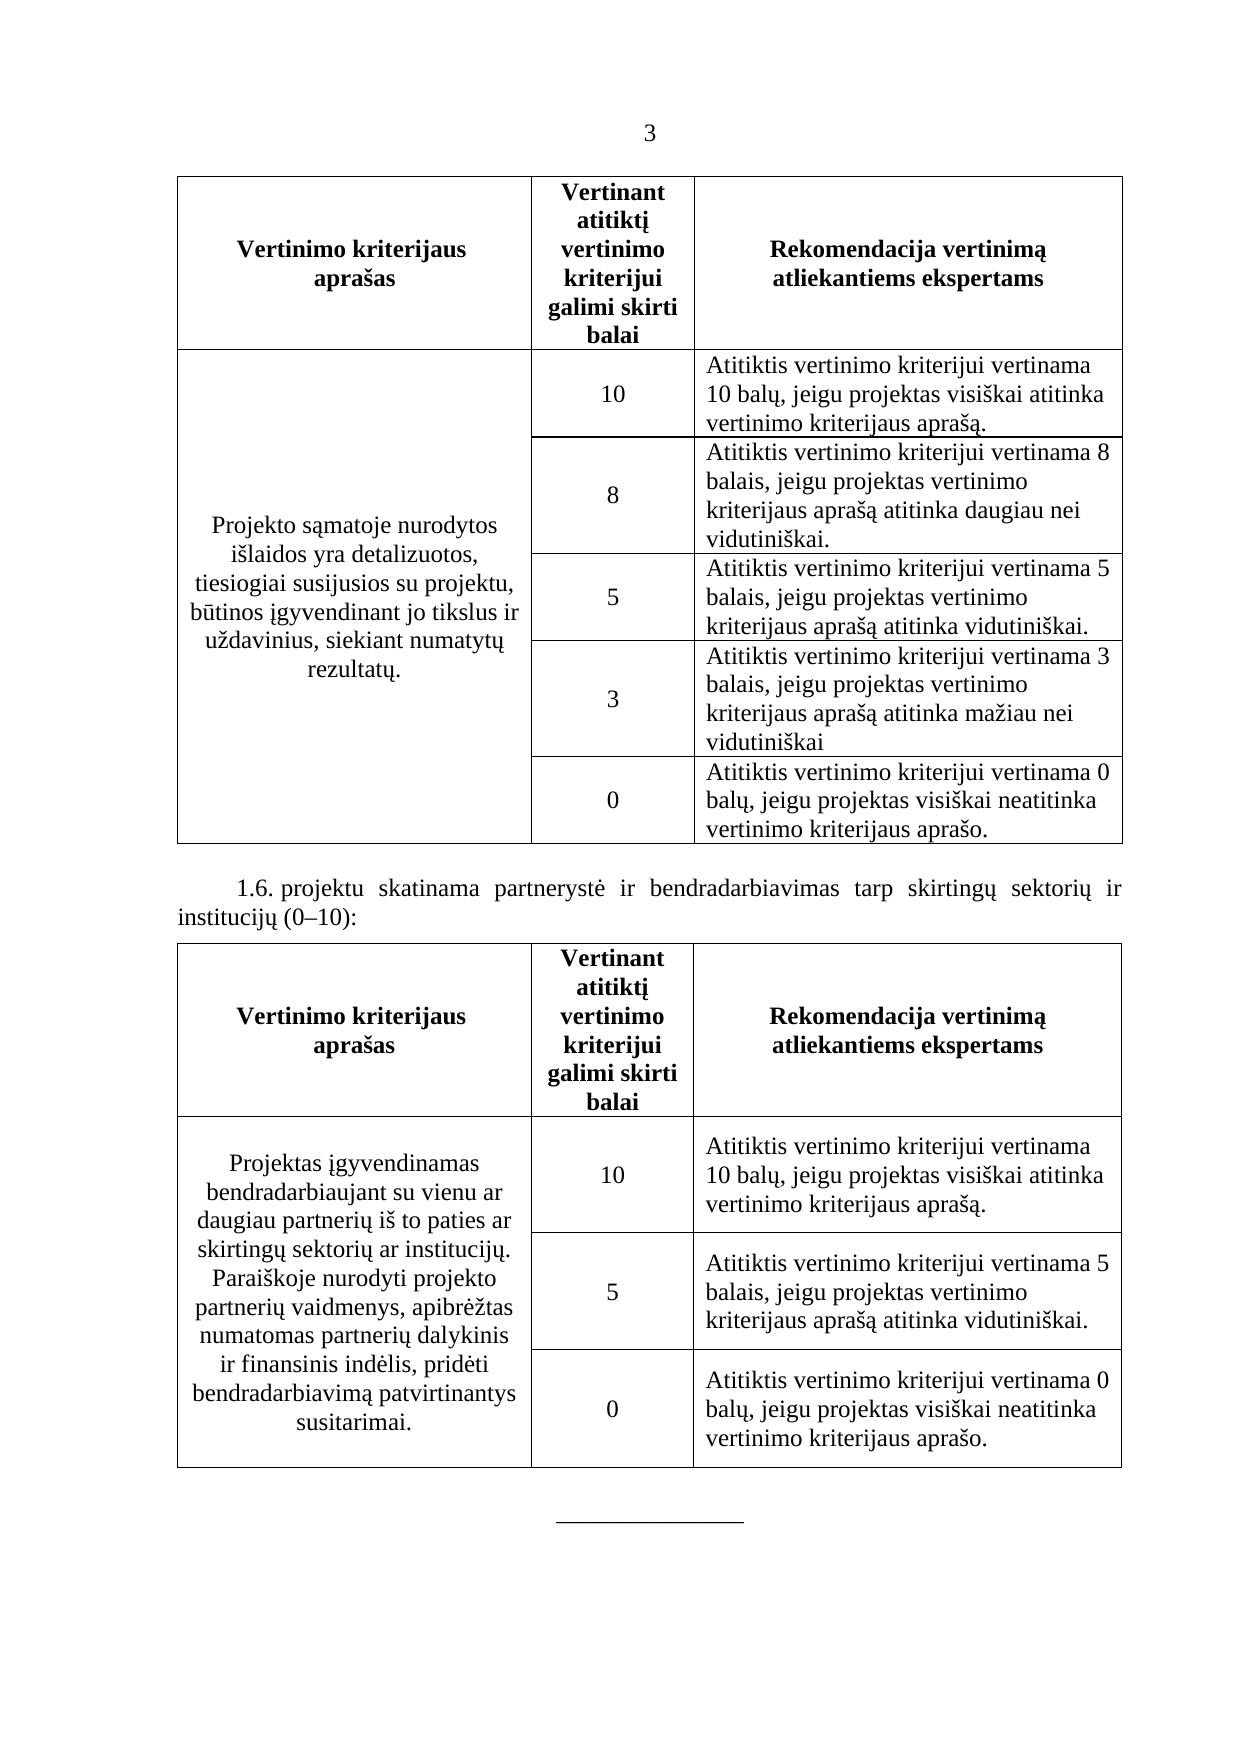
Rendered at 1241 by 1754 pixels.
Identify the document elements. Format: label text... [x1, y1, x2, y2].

table_cell 10 [532, 1117, 693, 1232]
table_header Rekomendacija vertinimą atliekantiems ekspertams [694, 944, 1121, 1116]
table_cell Atitiktis vertinimo kriterijui vertinama 5 balais, jeigu projektas vertinimo kriterijaus aprašą atitinka vidutiniškai. [695, 554, 1122, 640]
table_header Vertinimo kriterijaus aprašas [178, 944, 531, 1116]
table_cell Atitiktis vertinimo kriterijui vertinama 0 balų, jeigu projektas visiškai neatitinka vertinimo kriterijaus aprašo. [694, 1350, 1121, 1467]
table_header Vertinant atitiktį vertinimo kriterijui galimi skirti balai [532, 177, 694, 349]
table_cell Atitiktis vertinimo kriterijui vertinama 10 balų, jeigu projektas visiškai atitinka vertinimo kriterijaus aprašą. [695, 350, 1122, 436]
table_cell 3 [532, 641, 694, 756]
table_header Vertinimo kriterijaus aprašas [178, 177, 531, 349]
table_cell Projekto sąmatoje nurodytos išlaidos yra detalizuotos, tiesiogiai susijusios su projektu, būtinos įgyvendinant jo tikslus ir uždavinius, siekiant numatytų rezultatų. [178, 350, 531, 843]
text _______________ [177, 1497, 1122, 1525]
table_cell Projektas įgyvendinamas bendradarbiaujant su vienu ar daugiau partnerių iš to paties ar skirtingų sektorių ar institucijų. Paraiškoje nurodyti projekto partnerių vaidmenys, apibrėžtas numatomas partnerių dalykinis ir finansinis indėlis, pridėti bendradarbiavimą patvirtinantys susitarimai. [178, 1117, 531, 1467]
table_header Vertinant atitiktį vertinimo kriterijui galimi skirti balai [532, 944, 693, 1116]
table_cell Atitiktis vertinimo kriterijui vertinama 0 balų, jeigu projektas visiškai neatitinka vertinimo kriterijaus aprašo. [695, 757, 1122, 843]
table_cell 10 [532, 350, 694, 436]
table_cell 8 [532, 438, 694, 552]
table_cell 0 [532, 1350, 693, 1467]
table_cell Atitiktis vertinimo kriterijui vertinama 10 balų, jeigu projektas visiškai atitinka vertinimo kriterijaus aprašą. [694, 1117, 1121, 1232]
text 1.6. projektu skatinama partnerystė ir bendradarbiavimas tarp skirtingų sektorių ir institucijų (0–10): [177, 873, 1122, 930]
table_cell 0 [532, 757, 694, 843]
table_cell Atitiktis vertinimo kriterijui vertinama 3 balais, jeigu projektas vertinimo kriterijaus aprašą atitinka mažiau nei vidutiniškai [695, 641, 1122, 756]
table_cell 5 [532, 1233, 693, 1349]
table_header Rekomendacija vertinimą atliekantiems ekspertams [695, 177, 1122, 349]
table_cell Atitiktis vertinimo kriterijui vertinama 5 balais, jeigu projektas vertinimo kriterijaus aprašą atitinka vidutiniškai. [694, 1233, 1121, 1349]
table_cell Atitiktis vertinimo kriterijui vertinama 8 balais, jeigu projektas vertinimo kriterijaus aprašą atitinka daugiau nei vidutiniškai. [695, 438, 1122, 552]
table_cell 5 [532, 554, 694, 640]
